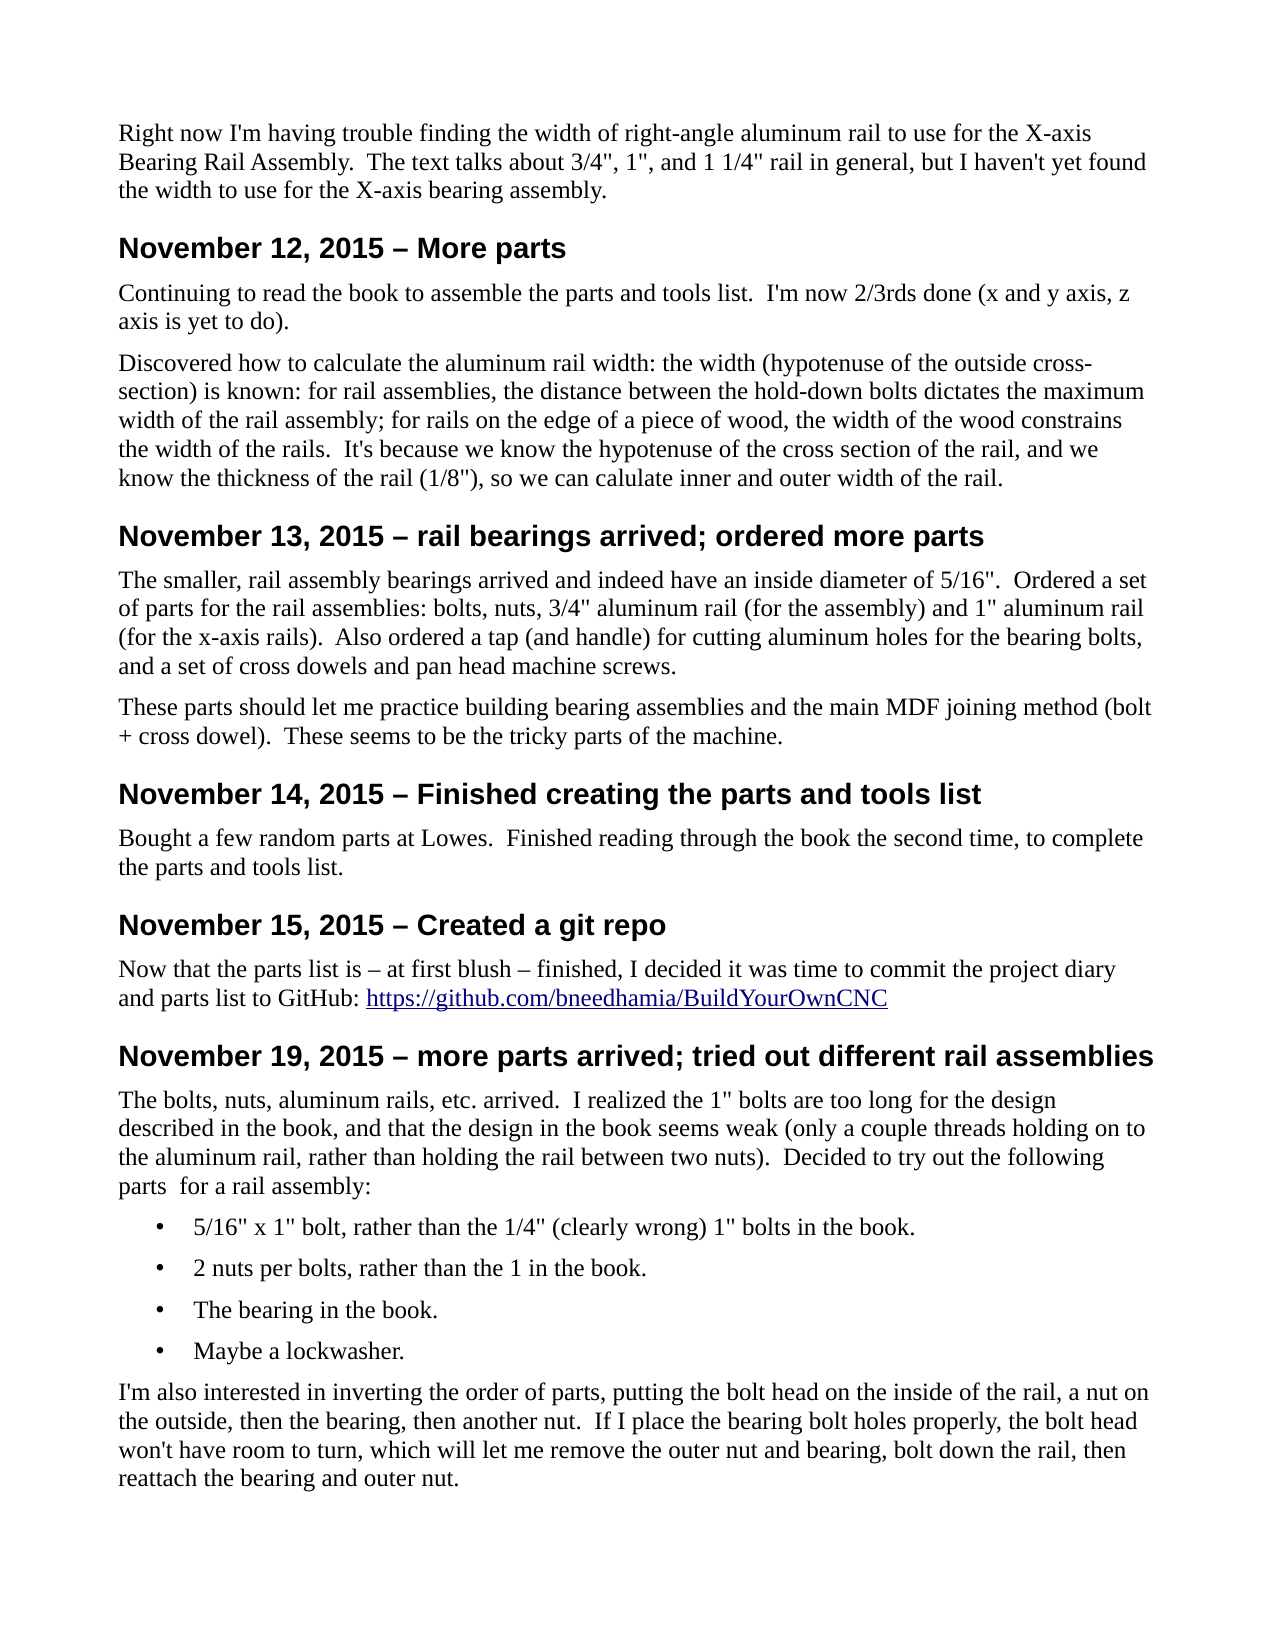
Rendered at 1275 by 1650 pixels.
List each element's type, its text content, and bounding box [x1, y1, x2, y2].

text Bought a few random parts at Lowes. Finished reading through the book the second time, to complete the parts and tools list. [118, 823, 1157, 881]
subtitle November 12, 2015 – More parts [118, 231, 1157, 265]
text These parts should let me practice building bearing assemblies and the main MDF joining method (bolt + cross dowel). These seems to be the tricky parts of the machine. [118, 692, 1157, 750]
subtitle November 14, 2015 – Finished creating the parts and tools list [118, 777, 1157, 811]
text Right now I'm having trouble finding the width of right-angle aluminum rail to use for the X-axis Bearing Rail Assembly. The text talks about 3/4", 1", and 1 1/4" rail in general, but I haven't yet found the width to use for the X-axis bearing assembly. [118, 118, 1157, 204]
text Discovered how to calculate the aluminum rail width: the width (hypotenuse of the outside cross-section) is known: for rail assemblies, the distance between the hold-down bolts dictates the maximum width of the rail assembly; for rails on the edge of a piece of wood, the width of the wood constrains the width of the rails. It's because we know the hypotenuse of the cross section of the rail, and we know the thickness of the rail (1/8"), so we can calulate inner and outer width of the rail. [118, 348, 1157, 491]
text Now that the parts list is – at first blush – finished, I decided it was time to commit the project diary and parts list to GitHub: https://github.com/bneedhamia/BuildYourOwnCNC [118, 954, 1157, 1011]
list 2 nuts per bolts, rather than the 1 in the book. [156, 1253, 1157, 1282]
text Continuing to read the book to assemble the parts and tools list. I'm now 2/3rds done (x and y axis, z axis is yet to do). [118, 278, 1157, 335]
text The bolts, nuts, aluminum rails, etc. arrived. I realized the 1" bolts are too long for the design described in the book, and that the design in the book seems weak (only a couple threads holding on to the aluminum rail, rather than holding the rail between two nuts). Decided to try out the following parts for a rail assembly: [118, 1085, 1157, 1200]
list 5/16" x 1" bolt, rather than the 1/4" (clearly wrong) 1" bolts in the book. [156, 1212, 1157, 1241]
list The bearing in the book. [156, 1295, 1157, 1323]
subtitle November 13, 2015 – rail bearings arrived; ordered more parts [118, 518, 1157, 552]
subtitle November 19, 2015 – more parts arrived; tried out different rail assemblies [118, 1038, 1157, 1072]
text I'm also interested in inverting the order of parts, putting the bolt head on the inside of the rail, a nut on the outside, then the bearing, then another nut. If I place the bearing bolt holes properly, the bolt head won't have room to turn, which will let me remove the outer nut and bearing, bolt down the rail, then reattach the bearing and outer nut. [118, 1377, 1157, 1492]
list Maybe a lockwasher. [156, 1336, 1157, 1365]
subtitle November 15, 2015 – Created a git repo [118, 908, 1157, 941]
text The smaller, rail assembly bearings arrived and indeed have an inside diameter of 5/16". Ordered a set of parts for the rail assemblies: bolts, nuts, 3/4" aluminum rail (for the assembly) and 1" aluminum rail (for the x-axis rails). Also ordered a tap (and handle) for cutting aluminum holes for the bearing bolts, and a set of cross dowels and pan head machine screws. [118, 565, 1157, 680]
